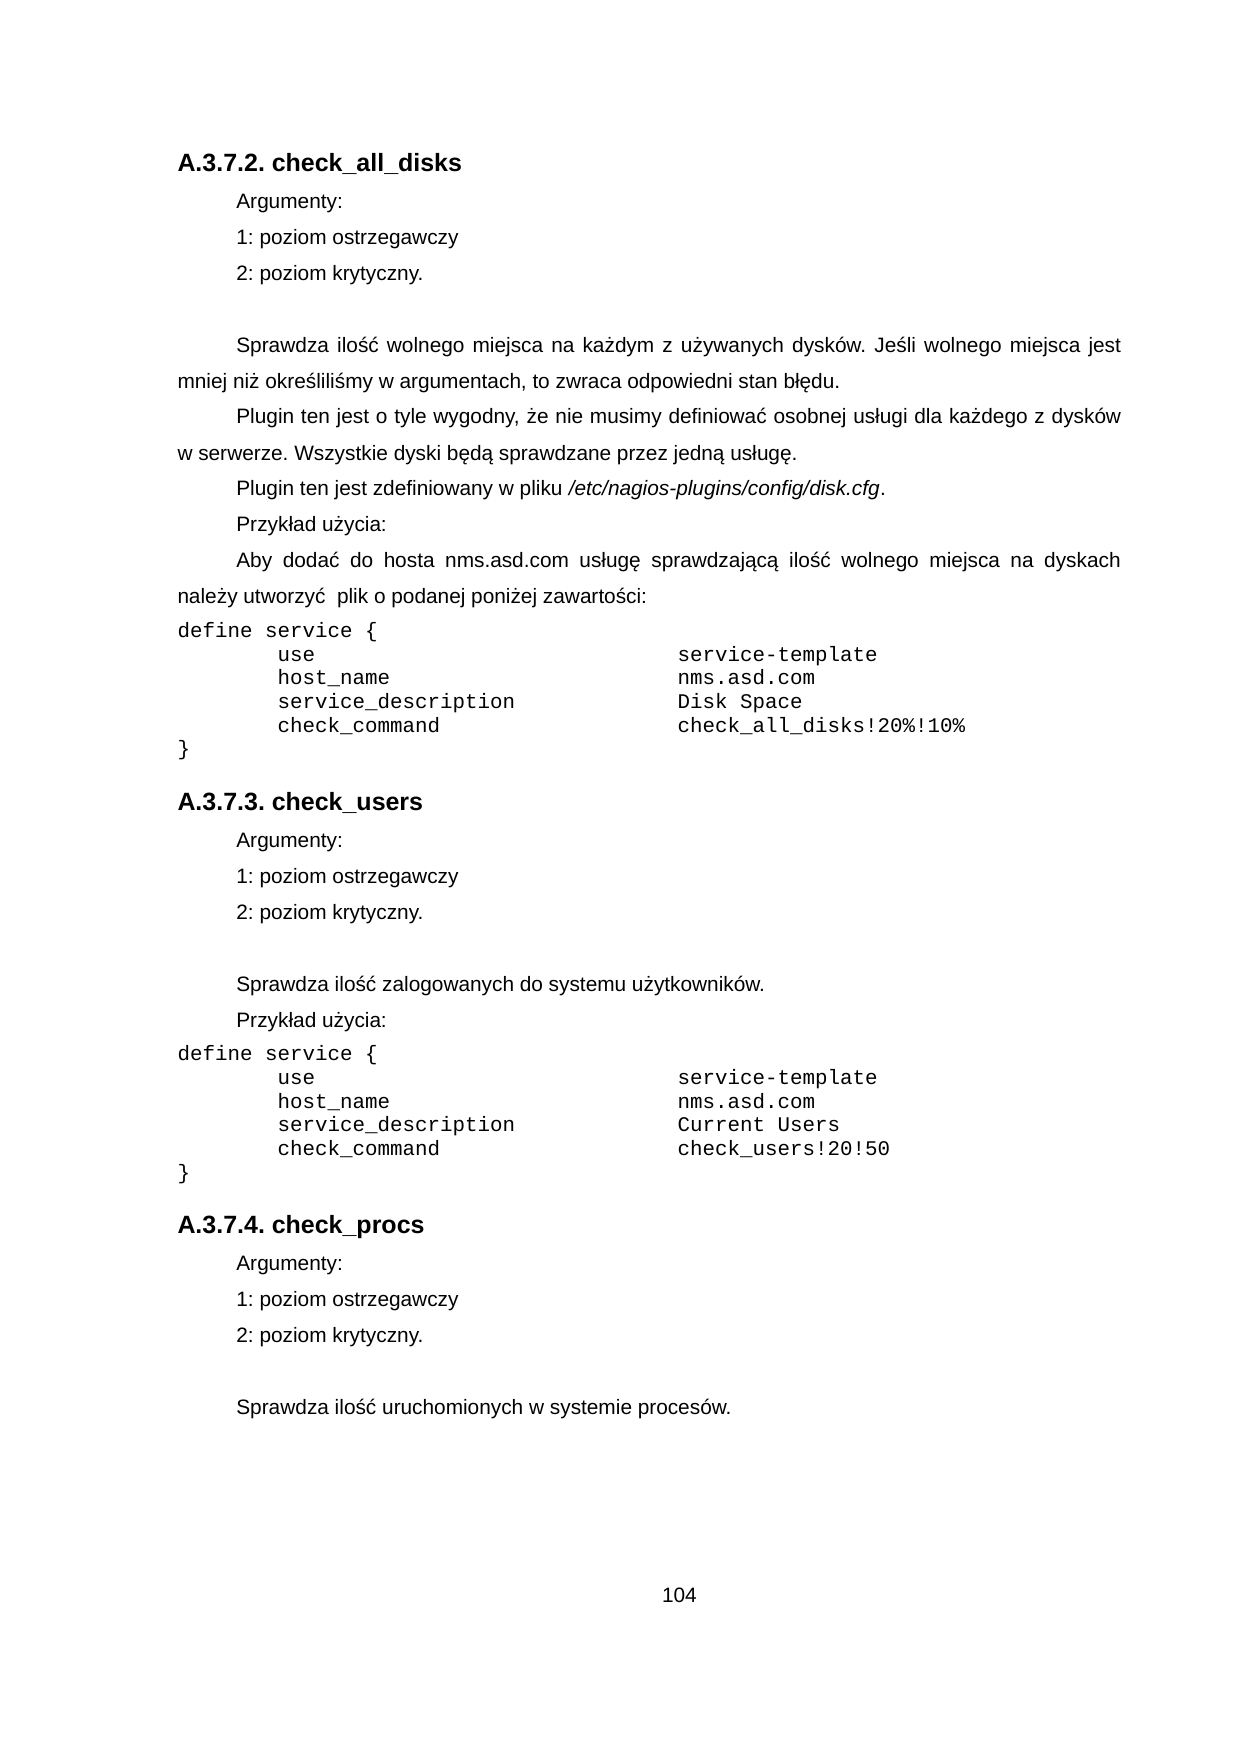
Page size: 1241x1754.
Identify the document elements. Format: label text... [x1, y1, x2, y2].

text 2: poziom krytyczny. [177, 900, 1122, 924]
text use service-template [177, 1067, 1122, 1091]
text define service { [177, 620, 1122, 644]
text } [177, 738, 1122, 762]
text Argumenty: [177, 1251, 1122, 1275]
text 1: poziom ostrzegawczy [177, 225, 1122, 249]
text A.3.7.4. check_procs [177, 1210, 1122, 1239]
text 2: poziom krytyczny. [177, 1323, 1122, 1347]
text Sprawdza ilość uruchomionych w systemie procesów. [177, 1395, 1122, 1419]
text Argumenty: [177, 828, 1122, 852]
text Sprawdza ilość zalogowanych do systemu użytkowników. [177, 972, 1122, 996]
text service_description Disk Space [177, 691, 1122, 714]
text } [177, 1162, 1122, 1185]
text Sprawdza ilość wolnego miejsca na każdym z używanych dysków. Jeśli wolnego miejsca jest mniej niż określiliśmy w argumentach, to zwraca odpowiedni stan błędu. [177, 332, 1122, 392]
text 1: poziom ostrzegawczy [177, 1287, 1122, 1311]
text Przykład użycia: [177, 1007, 1122, 1031]
text A.3.7.2. check_all_disks [177, 148, 1122, 176]
text check_command check_all_disks!20%!10% [177, 714, 1122, 738]
text Plugin ten jest zdefiniowany w pliku /etc/nagios-plugins/config/disk.cfg. [177, 476, 1122, 500]
text define service { [177, 1043, 1122, 1067]
text service_description Current Users [177, 1114, 1122, 1138]
text 2: poziom krytyczny. [177, 261, 1122, 284]
text host_name nms.asd.com [177, 1091, 1122, 1114]
text use service-template [177, 644, 1122, 667]
text host_name nms.asd.com [177, 667, 1122, 691]
text A.3.7.3. check_users [177, 787, 1122, 815]
text Aby dodać do hosta nms.asd.com usługę sprawdzającą ilość wolnego miejsca na dyskach należy utworzyć plik o podanej poniżej zawartości: [177, 548, 1122, 608]
text 1: poziom ostrzegawczy [177, 864, 1122, 888]
text Przykład użycia: [177, 512, 1122, 536]
text check_command check_users!20!50 [177, 1138, 1122, 1162]
text Argumenty: [177, 189, 1122, 213]
text Plugin ten jest o tyle wygodny, że nie musimy definiować osobnej usługi dla każdego z dysków w serwerze. Wszystkie dyski będą sprawdzane przez jedną usługę. [177, 404, 1122, 464]
